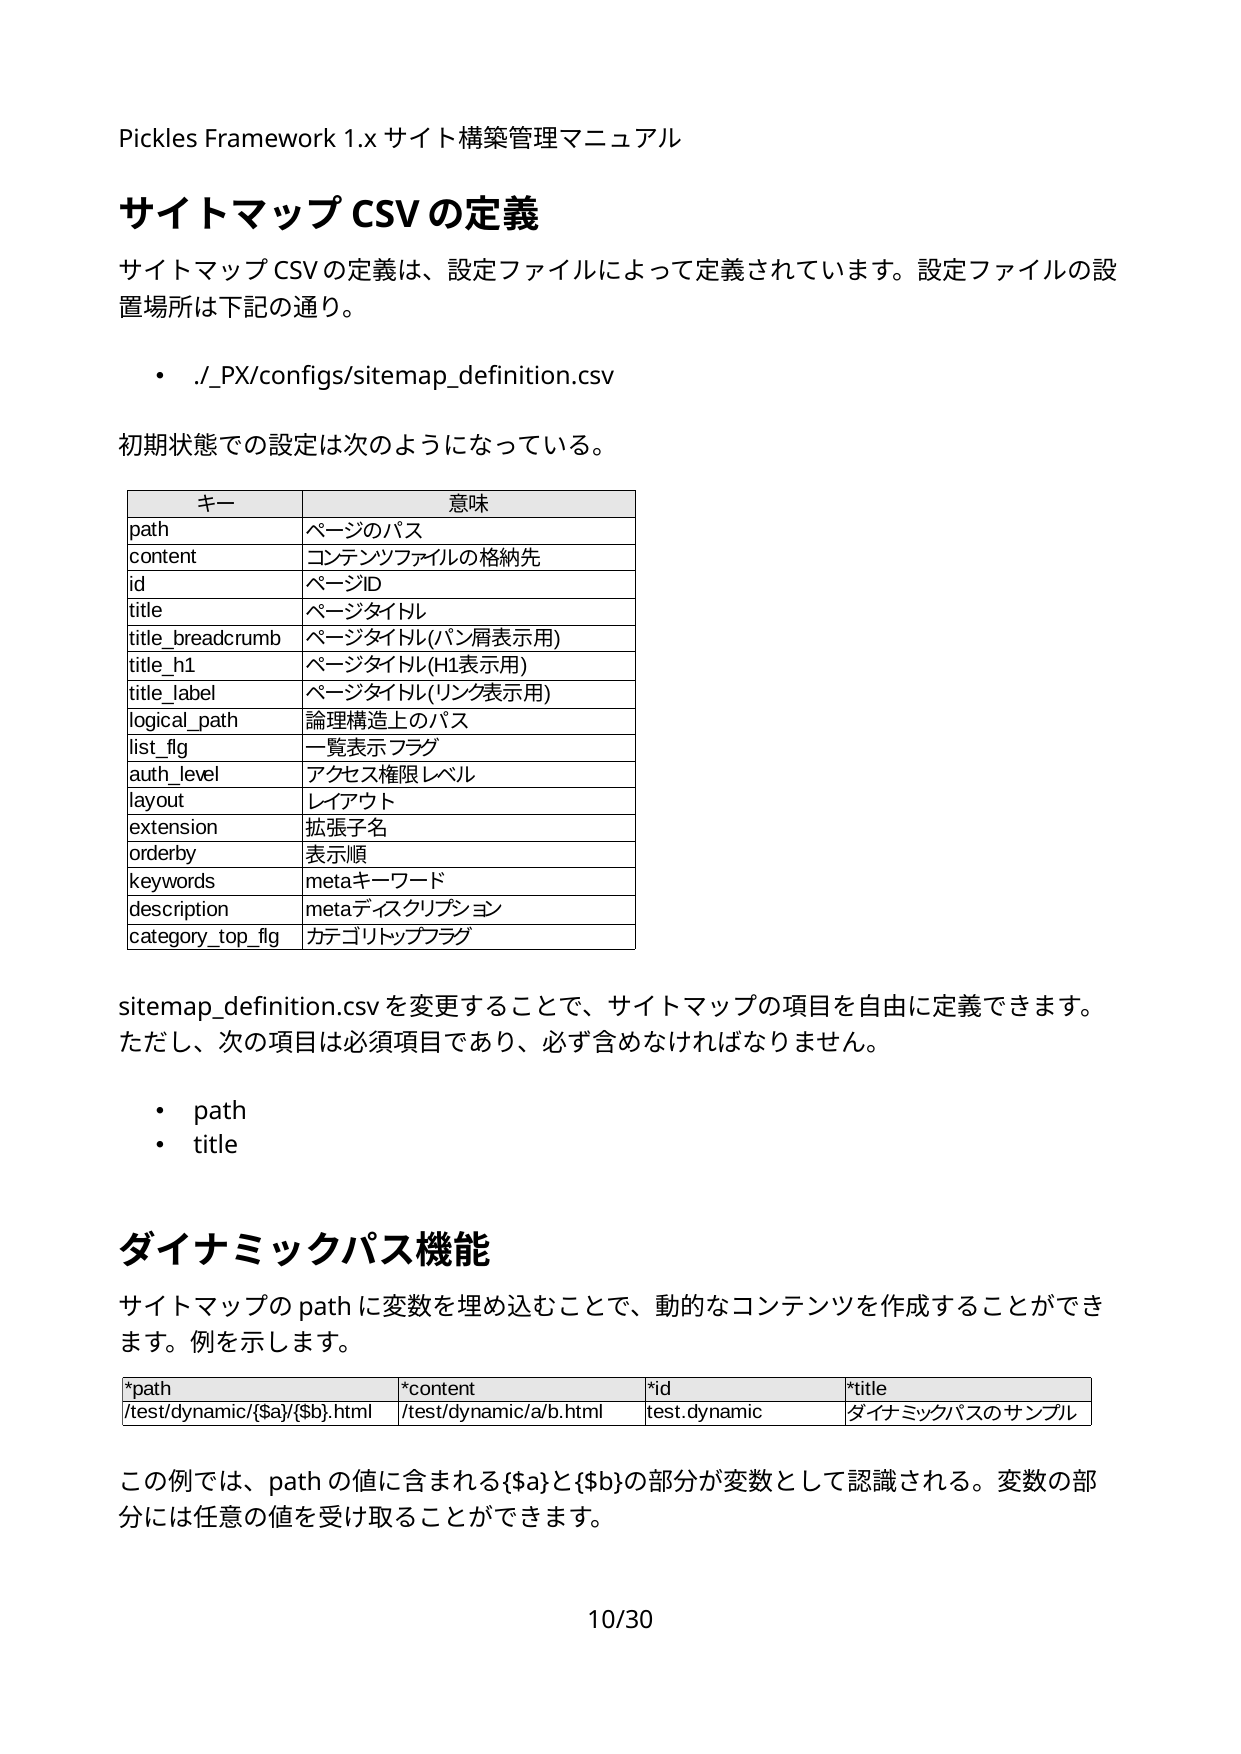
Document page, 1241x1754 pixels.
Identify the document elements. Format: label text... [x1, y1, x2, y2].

subtitle サイトマップCSVの定義 [118, 184, 1122, 238]
text サイトマップCSVの定義は、設定ファイルによって定義されています。設定ファイルの設置場所は下記の通り。 [118, 251, 1122, 323]
subtitle ダイナミックパス機能 [118, 1220, 1122, 1274]
list ./_PX/configs/sitemap_definition.csv [156, 357, 1122, 391]
text sitemap_definition.csvを変更することで、サイトマップの項目を自由に定義できます。ただし、次の項目は必須項目であり、必ず含めなければなりません。 [118, 986, 1122, 1058]
list path [156, 1093, 1122, 1127]
list title [156, 1127, 1122, 1161]
text サイトマップのpathに変数を埋め込むことで、動的なコンテンツを作成することができます。例を示します。 [118, 1287, 1122, 1359]
text この例では、pathの値に含まれる{$a}と{$b}の部分が変数として認識される。変数の部分には任意の値を受け取ることができます。 [118, 1461, 1122, 1533]
text 初期状態での設定は次のようになっている。 [118, 426, 1122, 462]
